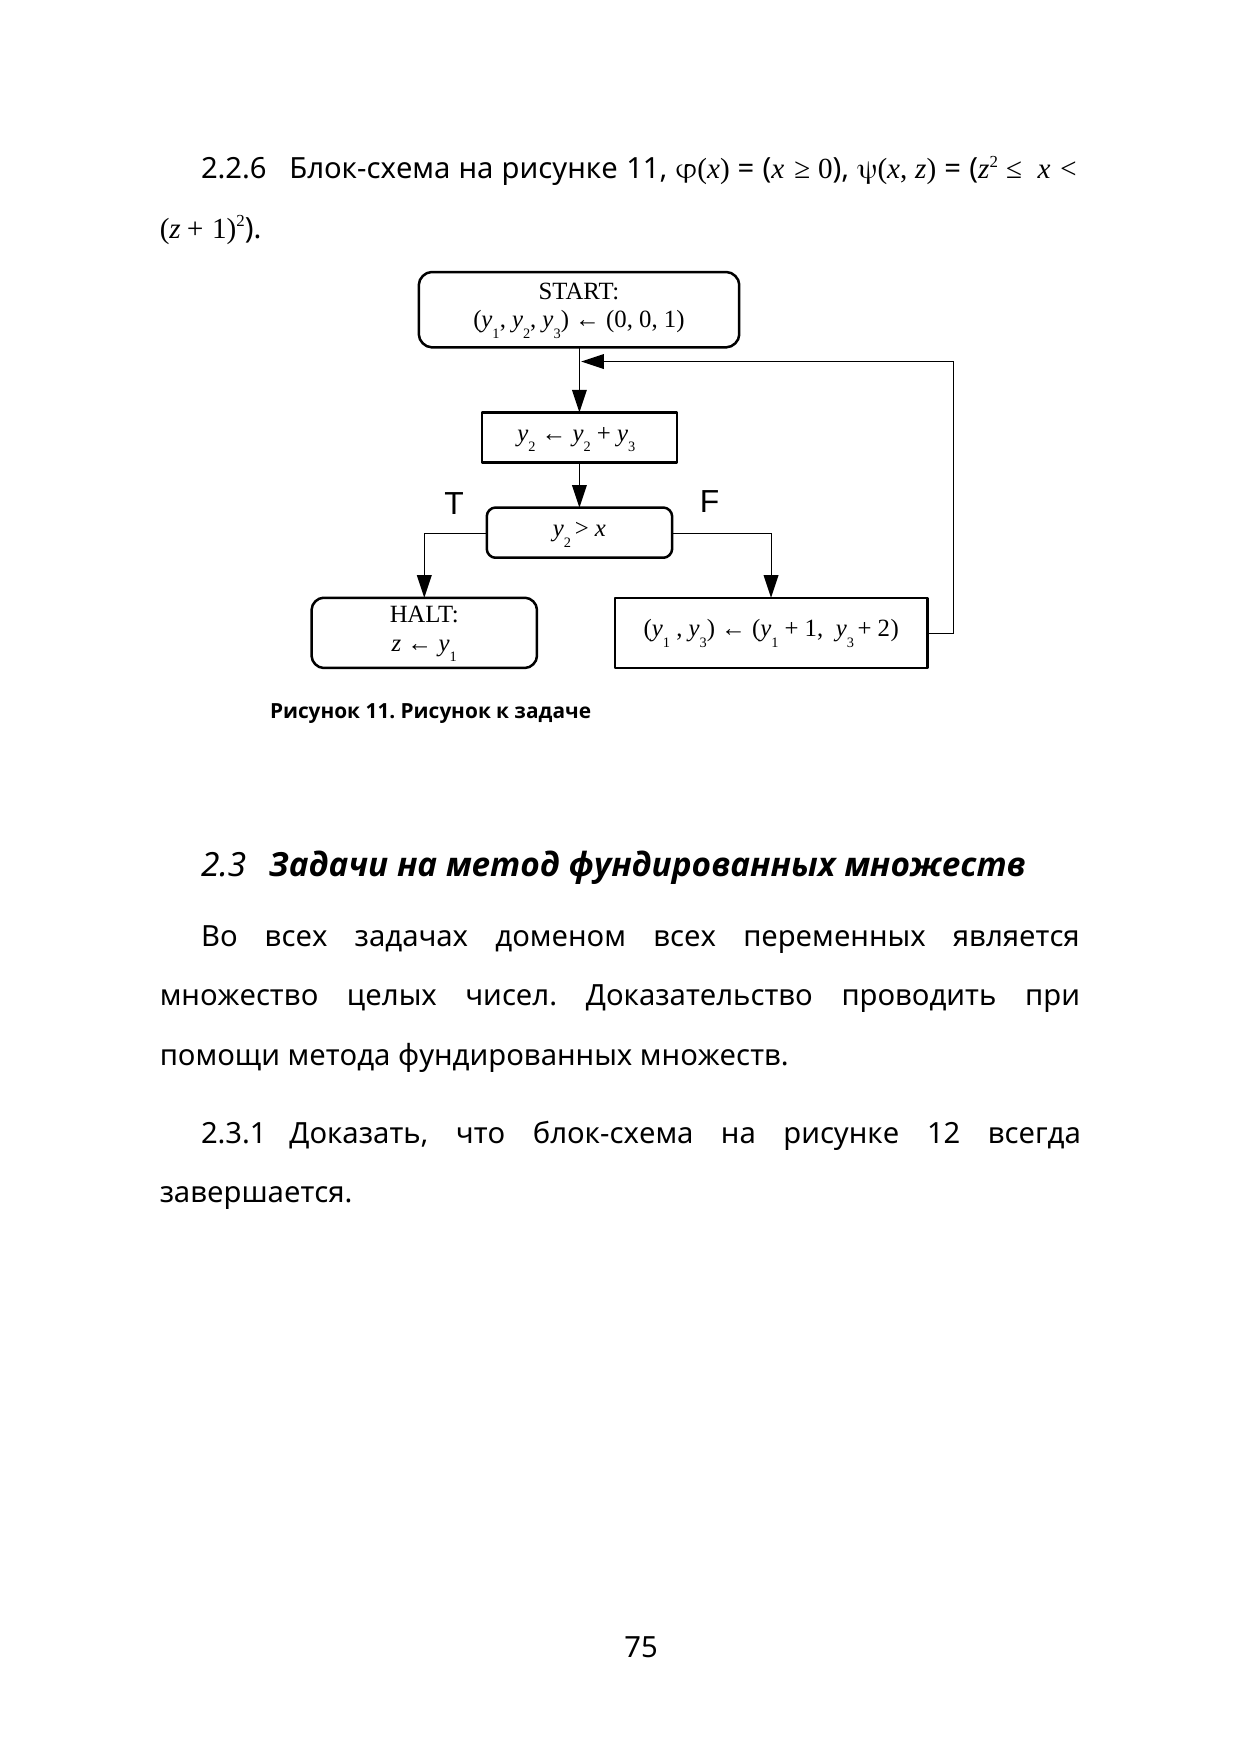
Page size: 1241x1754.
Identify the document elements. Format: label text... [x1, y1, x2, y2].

subtitle Блок-схема на рисунке 11, (x) = (x ≥ 0), (x, z) = (z2 ≤ x < (z + 1)2). [159, 148, 1081, 247]
text Рисунок 11. Рисунок к задаче [228, 280, 1001, 725]
subtitle Задачи на метод фундированных множеств [159, 841, 1081, 886]
text Во всех задачах доменом всех переменных является множество целых чисел. Доказательство проводить при помощи метода фундированных множеств. [159, 915, 1081, 1074]
subtitle Доказать, что блок-схема на рисунке 12 всегда завершается. [159, 1112, 1081, 1211]
